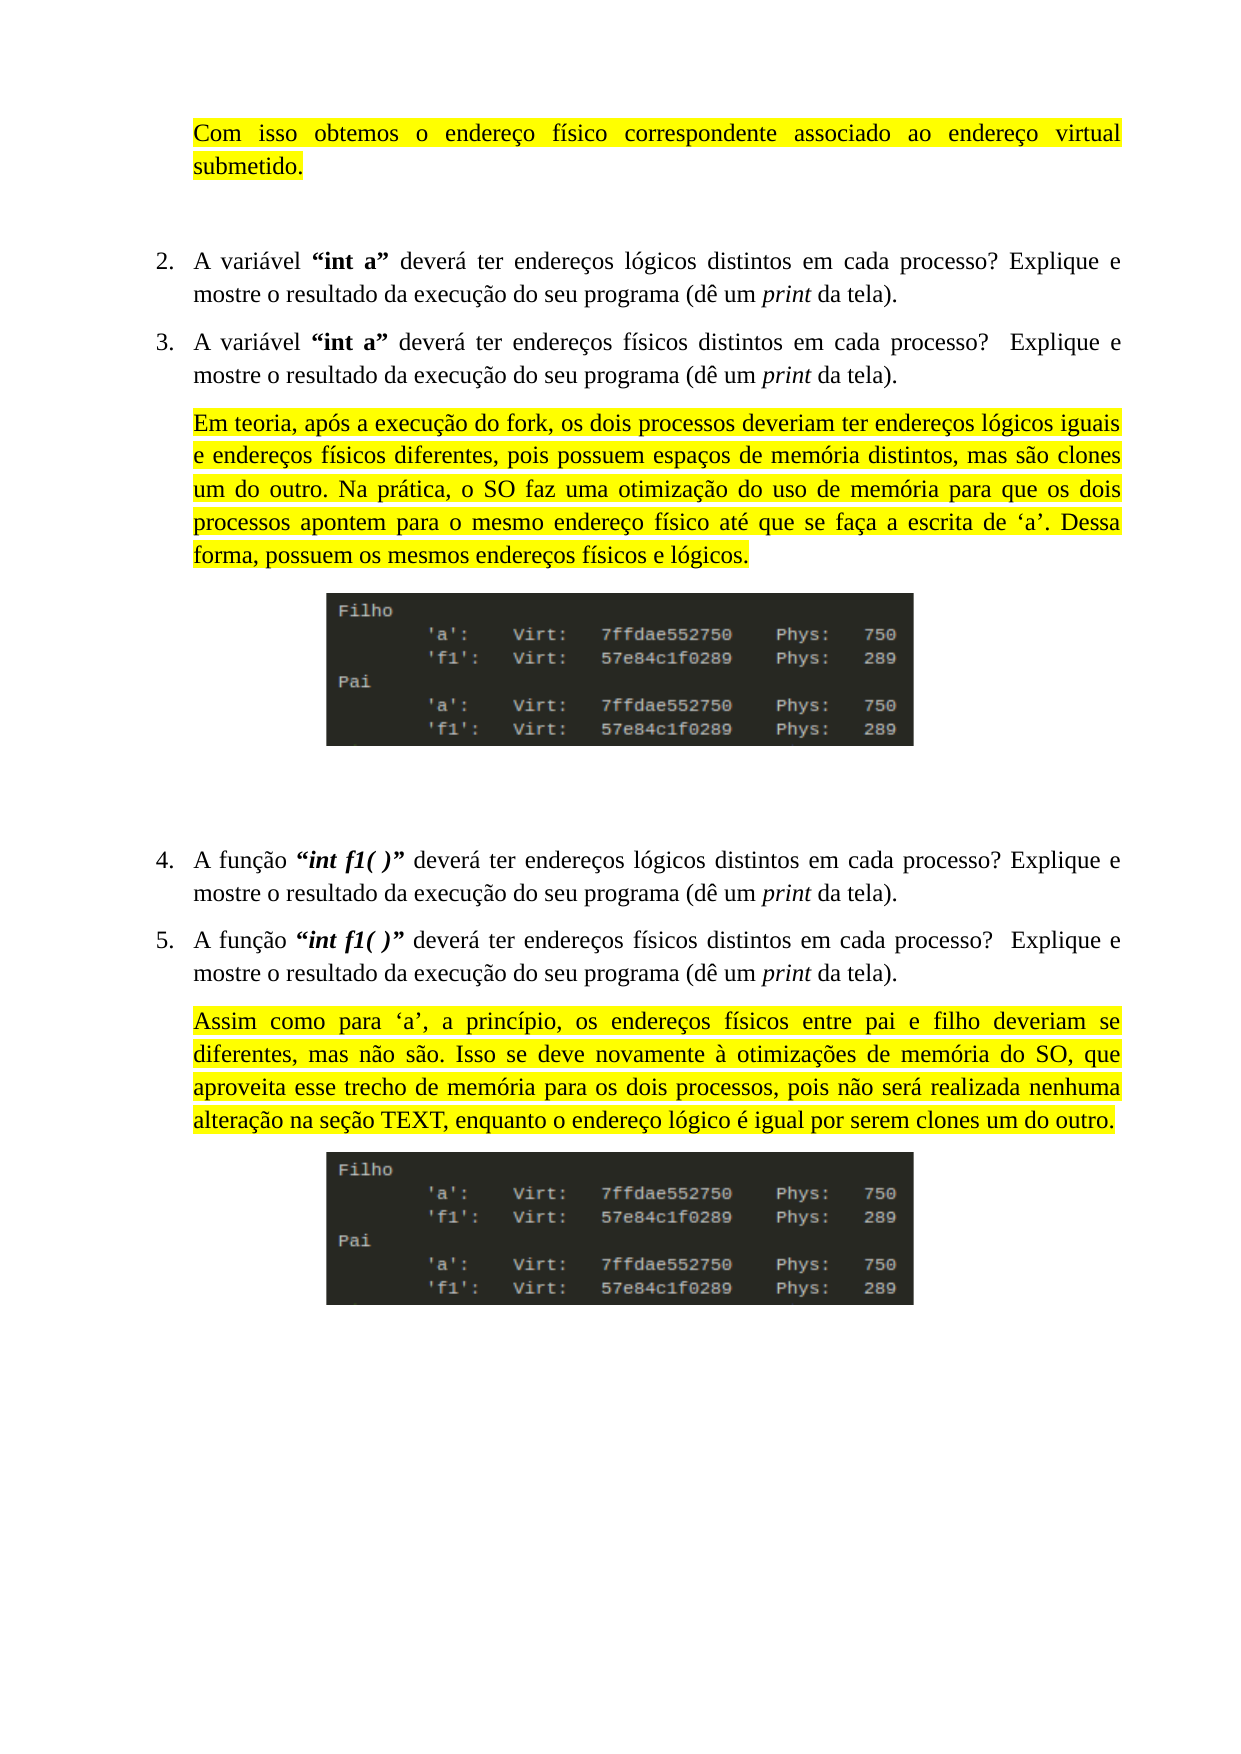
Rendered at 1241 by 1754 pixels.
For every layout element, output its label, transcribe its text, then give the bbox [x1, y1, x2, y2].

list Com isso obtemos o endereço físico correspondente associado ao endereço virtual submetido. [156, 118, 1122, 180]
list A variável “int a” deverá ter endereços lógicos distintos em cada processo? Explique e mostre o resultado da execução do seu programa (dê um print da tela). [156, 246, 1122, 308]
picture [326, 593, 914, 746]
list A função “int f1( )” deverá ter endereços físicos distintos em cada processo? Explique e mostre o resultado da execução do seu programa (dê um print da tela). [156, 925, 1122, 987]
list Em teoria, após a execução do fork, os dois processos deveriam ter endereços lógicos iguais e endereços físicos diferentes, pois possuem espaços de memória distintos, mas são clones um do outro. Na prática, o SO faz uma otimização do uso de memória para que os dois processos apontem para o mesmo endereço físico até que se faça a escrita de ‘a’. Dessa forma, possuem os mesmos endereços físicos e lógicos. [156, 408, 1122, 568]
list A função “int f1( )” deverá ter endereços lógicos distintos em cada processo? Explique e mostre o resultado da execução do seu programa (dê um print da tela). [156, 845, 1122, 907]
list A variável “int a” deverá ter endereços físicos distintos em cada processo? Explique e mostre o resultado da execução do seu programa (dê um print da tela). [156, 327, 1122, 389]
picture [326, 1152, 914, 1305]
list Assim como para ‘a’, a princípio, os endereços físicos entre pai e filho deveriam se diferentes, mas não são. Isso se deve novamente à otimizações de memória do SO, que aproveita esse trecho de memória para os dois processos, pois não será realizada nenhuma alteração na seção TEXT, enquanto o endereço lógico é igual por serem clones um do outro. [156, 1006, 1122, 1134]
